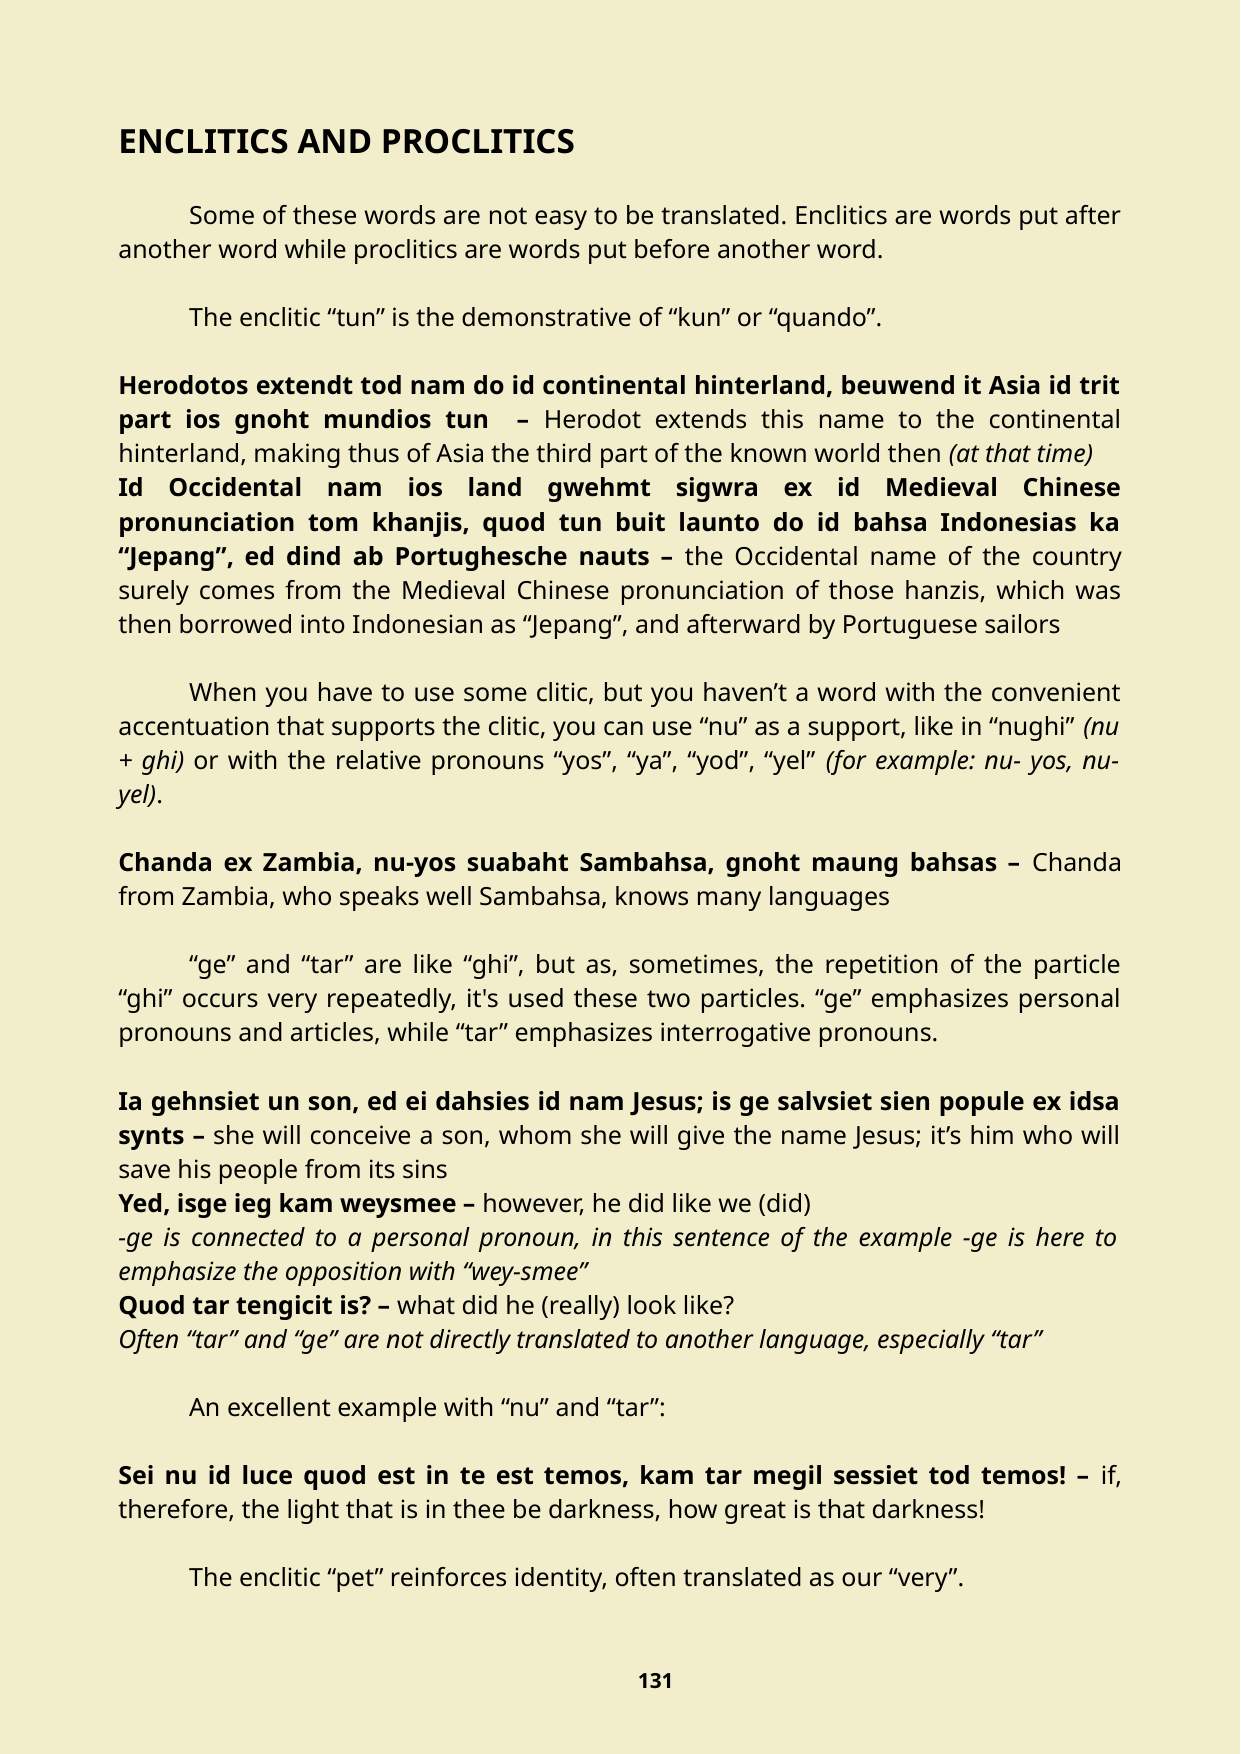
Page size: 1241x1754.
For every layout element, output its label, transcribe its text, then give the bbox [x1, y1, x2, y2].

text -ge is connected to a personal pronoun, in this sentence of the example -ge is here to emphasize the opposition with “wey-smee” [118, 1219, 1122, 1288]
subtitle ENCLITICS AND PROCLITICS [118, 118, 1122, 163]
text Herodotos extendt tod nam do id continental hinterland, beuwend it Asia id trit part ios gnoht mundios tun – Herodot extends this name to the continental hinterland, making thus of Asia the third part of the known world then (at that time) [118, 368, 1122, 470]
text Often “tar” and “ge” are not directly translated to another language, especially “tar” [118, 1322, 1122, 1356]
text When you have to use some clitic, but you haven’t a word with the convenient accentuation that supports the clitic, you can use “nu” as a support, like in “nughi” (nu + ghi) or with the relative pronouns “yos”, “ya”, “yod”, “yel” (for example: nu- yos, nu-yel). [118, 674, 1122, 811]
text Yed, isge ieg kam weysmee – however, he did like we (did) [118, 1185, 1122, 1219]
text The enclitic “pet” reinforces identity, often translated as our “very”. [118, 1560, 1122, 1594]
text Chanda ex Zambia, nu-yos suabaht Sambahsa, gnoht maung bahsas – Chanda from Zambia, who speaks well Sambahsa, knows many languages [118, 845, 1122, 913]
text Sei nu id luce quod est in te est temos, kam tar megil sessiet tod temos! – if, therefore, the light that is in thee be darkness, how great is that darkness! [118, 1458, 1122, 1526]
text The enclitic “tun” is the demonstrative of “kun” or “quando”. [118, 300, 1122, 334]
text An excellent example with “nu” and “tar”: [118, 1390, 1122, 1424]
text Some of these words are not easy to be translated. Enclitics are words put after another word while proclitics are words put before another word. [118, 198, 1122, 266]
text Ia gehnsiet un son, ed ei dahsies id nam Jesus; is ge salvsiet sien popule ex idsa synts – she will conceive a son, whom she will give the name Jesus; it’s him who will save his people from its sins [118, 1083, 1122, 1185]
text Id Occidental nam ios land gwehmt sigwra ex id Medieval Chinese pronunciation tom khanjis, quod tun buit launto do id bahsa Indonesias ka “Jepang”, ed dind ab Portughesche nauts – the Occidental name of the country surely comes from the Medieval Chinese pronunciation of those hanzis, which was then borrowed into Indonesian as “Jepang”, and afterward by Portuguese sailors [118, 470, 1122, 640]
text Quod tar tengicit is? – what did he (really) look like? [118, 1288, 1122, 1322]
text “ge” and “tar” are like “ghi”, but as, sometimes, the repetition of the particle “ghi” occurs very repeatedly, it's used these two particles. “ge” emphasizes personal pronouns and articles, while “tar” emphasizes interrogative pronouns. [118, 947, 1122, 1049]
